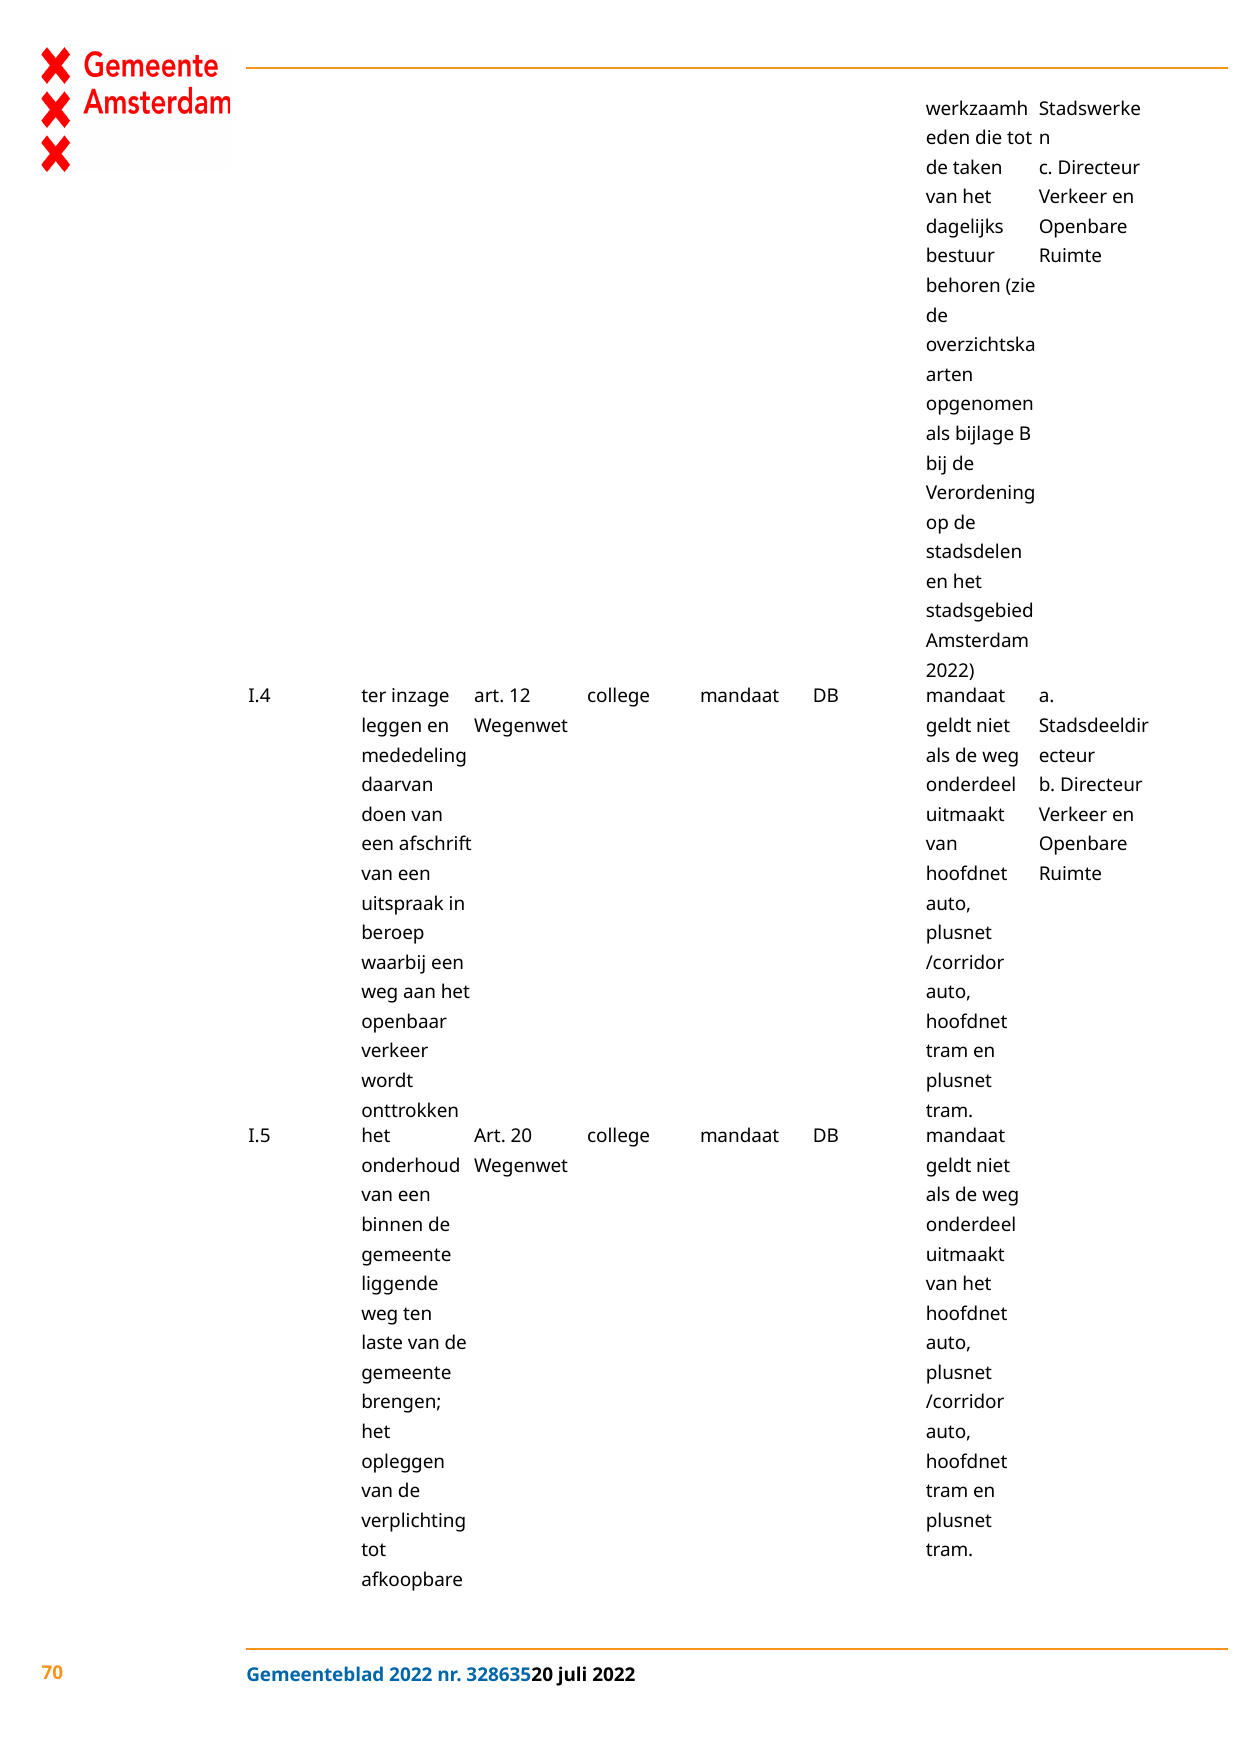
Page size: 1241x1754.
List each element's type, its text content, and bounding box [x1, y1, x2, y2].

table_cell DB [813, 683, 926, 1122]
table_cell I.4 [248, 683, 361, 1122]
table_cell [361, 95, 474, 683]
table_cell I.5 [248, 1123, 361, 1592]
table_cell het onderhoud van een binnen de gemeente liggende weg ten laste van de gemeente brengen; het opleggen van de verplichting tot afkoopbare [361, 1123, 474, 1592]
table_cell [474, 95, 587, 683]
table_cell mandaat geldt niet als de weg onderdeel uitmaakt van het hoofdnet auto, plusnet /corridor auto, hoofdnet tram en plusnet tram. [926, 1123, 1038, 1592]
table_cell Stadswerken c. Directeur Verkeer en Openbare Ruimte [1039, 95, 1152, 683]
table_cell college [587, 1123, 700, 1592]
table_cell [248, 95, 361, 683]
table_cell [1039, 1123, 1152, 1592]
table_cell mandaat [700, 683, 813, 1122]
table_cell mandaat geldt niet als de weg onderdeel uitmaakt van hoofdnet auto, plusnet /corridor auto, hoofdnet tram en plusnet tram. [926, 683, 1038, 1122]
table_cell a. Stadsdeeldirecteur b. Directeur Verkeer en Openbare Ruimte [1039, 683, 1152, 1122]
picture [41, 47, 231, 172]
table_cell Art. 20 Wegenwet [474, 1123, 587, 1592]
table_cell [587, 95, 700, 683]
table_cell mandaat [700, 1123, 813, 1592]
table_cell ter inzage leggen en mededeling daarvan doen van een afschrift van een uitspraak in beroep waarbij een weg aan het openbaar verkeer wordt onttrokken [361, 683, 474, 1122]
table_cell art. 12 Wegenwet [474, 683, 587, 1122]
table_cell werkzaamheden die tot de taken van het dagelijks bestuur behoren (zie de overzichtskaarten opgenomen als bijlage B bij de Verordening op de stadsdelen en het stadsgebied Amsterdam 2022) [926, 95, 1038, 683]
table_cell [813, 95, 926, 683]
table_cell [700, 95, 813, 683]
table_cell DB [813, 1123, 926, 1592]
table_cell college [587, 683, 700, 1122]
